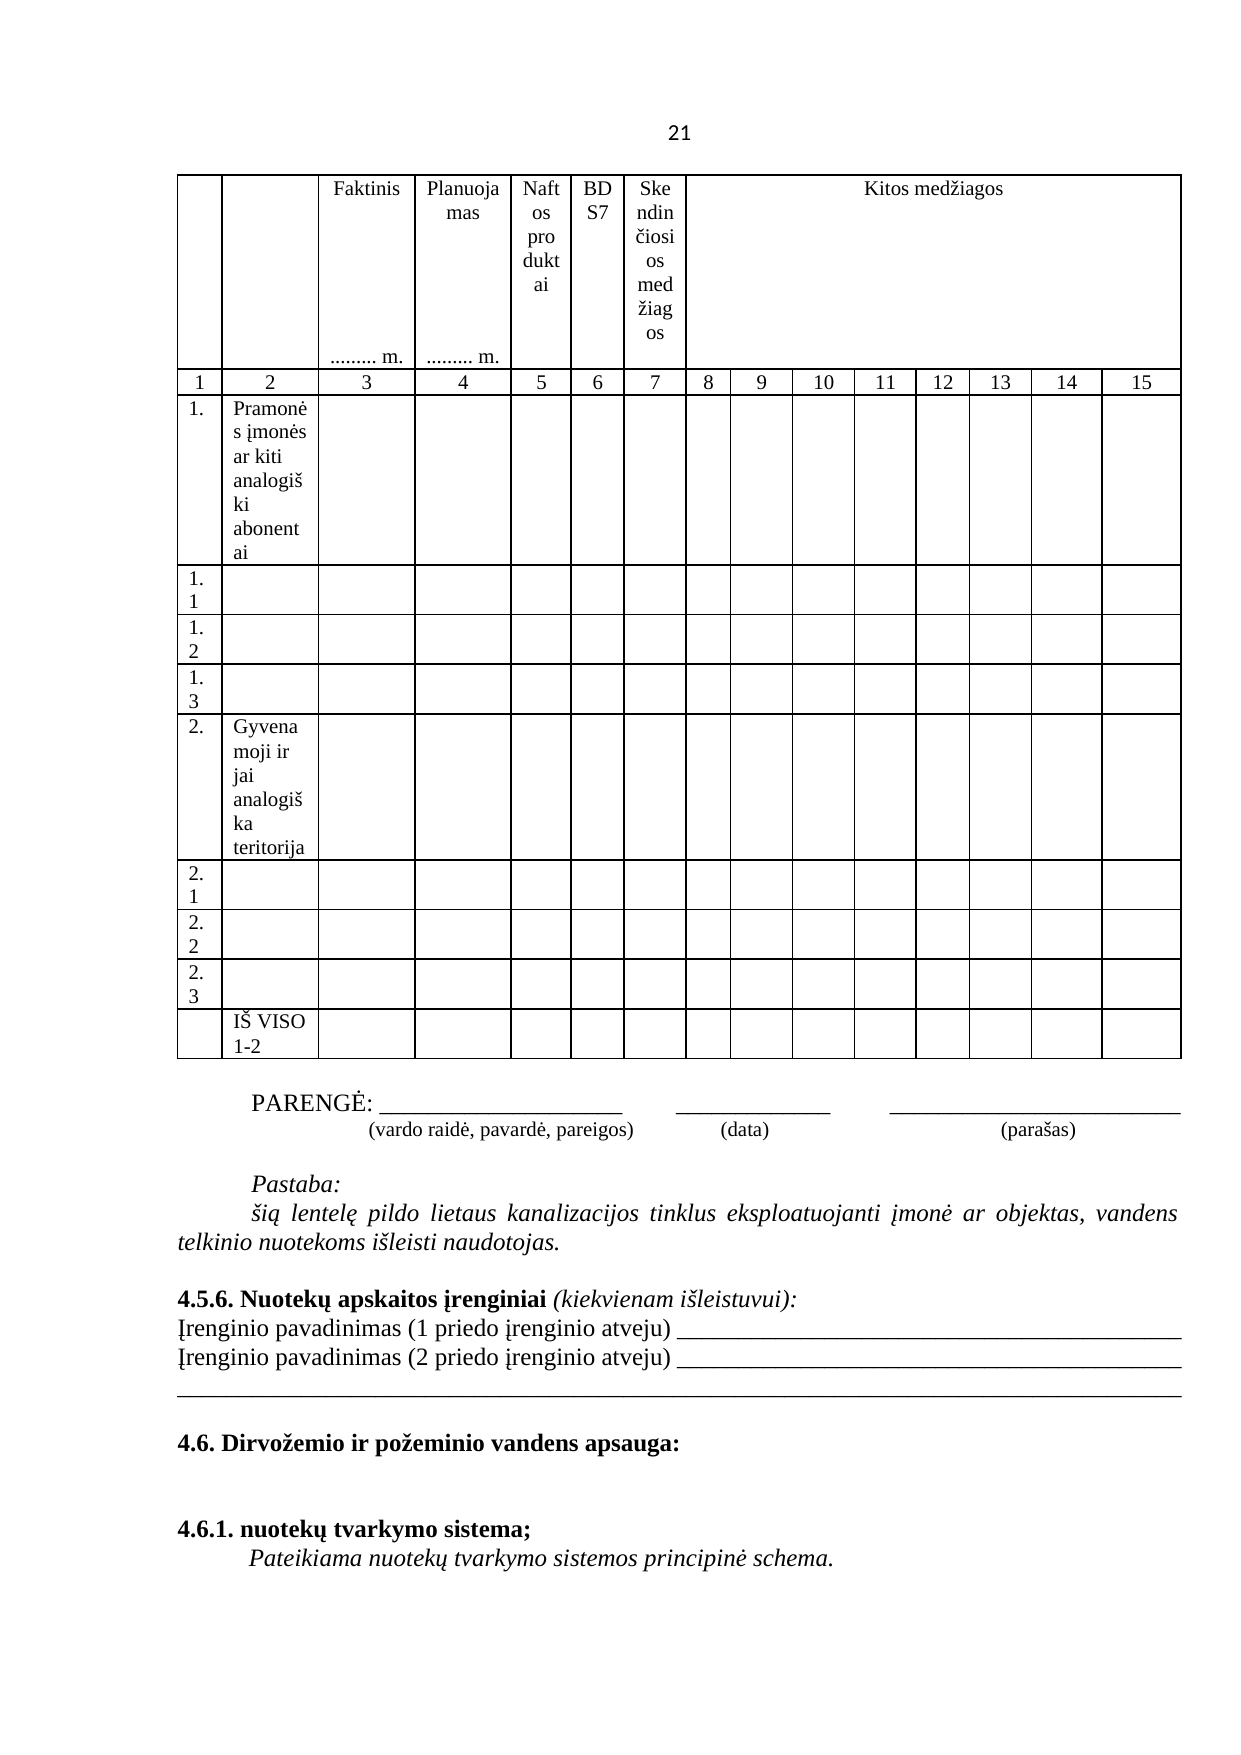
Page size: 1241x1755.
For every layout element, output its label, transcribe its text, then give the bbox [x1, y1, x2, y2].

text 4.6.1. nuotekų tvarkymo sistema; [177, 1514, 1181, 1543]
table_cell [416, 396, 510, 564]
table_cell [416, 715, 510, 859]
table_cell Naftos produktai [512, 176, 570, 344]
table_cell [1032, 665, 1101, 713]
table_cell [512, 615, 570, 663]
table_cell [625, 861, 685, 908]
table_cell BDS7 [572, 176, 623, 344]
table_cell ......... m. [319, 344, 414, 368]
table_cell [625, 344, 685, 368]
table_cell [223, 176, 318, 344]
table_cell [416, 861, 510, 908]
table_cell [970, 960, 1031, 1008]
table_cell [319, 910, 414, 958]
table_cell [970, 615, 1031, 663]
table_cell 13 [970, 370, 1031, 394]
table_cell 5 [512, 370, 570, 394]
text Pateikiama nuotekų tvarkymo sistemos principinė schema. [177, 1543, 1181, 1572]
table_cell [319, 566, 414, 613]
table_cell [416, 615, 510, 663]
table_cell [1103, 1010, 1180, 1058]
table_cell [178, 344, 221, 368]
table_cell [1103, 861, 1180, 908]
table_cell [572, 960, 623, 1008]
table_cell [1032, 566, 1101, 613]
table_cell Kitos medžiagos [687, 176, 1180, 344]
table_cell [687, 910, 730, 958]
table_cell 1.2 [178, 615, 221, 663]
table_cell 1 [178, 370, 221, 394]
table_cell [731, 396, 792, 564]
table_cell [1103, 715, 1180, 859]
table_cell 15 [1103, 370, 1180, 394]
table_cell [970, 715, 1031, 859]
table_cell [970, 566, 1031, 613]
table_cell [512, 396, 570, 564]
table_cell 2.2 [178, 910, 221, 958]
table_cell [319, 715, 414, 859]
table_cell [416, 566, 510, 613]
table_cell [512, 1010, 570, 1058]
table_cell [223, 910, 318, 958]
table_cell [1032, 1010, 1101, 1058]
table_cell [416, 960, 510, 1008]
table_cell [793, 566, 854, 613]
table_cell [793, 861, 854, 908]
table_cell [970, 861, 1031, 908]
table_cell [572, 715, 623, 859]
table_cell [625, 910, 685, 958]
table_cell [917, 715, 969, 859]
table_cell [1103, 910, 1180, 958]
table_cell [731, 861, 792, 908]
table_cell [1103, 396, 1180, 564]
table_cell [1031, 344, 1102, 368]
table_cell [970, 344, 1031, 368]
table_cell [512, 344, 570, 368]
table_cell [223, 615, 318, 663]
table_cell [572, 615, 623, 663]
table_cell [1103, 566, 1180, 613]
table_cell [1103, 960, 1180, 1008]
table_cell [917, 1010, 969, 1058]
table_cell [572, 344, 623, 368]
table_cell [572, 1010, 623, 1058]
table_cell [572, 861, 623, 908]
table_cell [512, 960, 570, 1008]
table_cell [916, 344, 969, 368]
table_cell [1032, 715, 1101, 859]
table_cell [970, 1010, 1031, 1058]
table_cell [572, 665, 623, 713]
table_cell [793, 396, 854, 564]
table_cell [223, 665, 318, 713]
table_cell [793, 1010, 854, 1058]
table_cell [416, 1010, 510, 1058]
table_cell [1102, 344, 1180, 368]
table_cell [1103, 665, 1180, 713]
table_cell [572, 910, 623, 958]
table_cell 6 [572, 370, 623, 394]
table_cell [319, 960, 414, 1008]
table_cell [793, 960, 854, 1008]
table_cell [855, 665, 915, 713]
table_cell [855, 615, 915, 663]
table_cell [572, 396, 623, 564]
table_cell [793, 344, 854, 368]
table_cell 12 [917, 370, 969, 394]
table_cell [731, 910, 792, 958]
table_cell [687, 566, 730, 613]
table_cell [625, 1010, 685, 1058]
table_cell [625, 566, 685, 613]
table_cell [1032, 910, 1101, 958]
table_cell [319, 861, 414, 908]
table_cell [731, 566, 792, 613]
text Pastaba: [177, 1169, 1181, 1198]
table_cell [917, 665, 969, 713]
table_cell 11 [855, 370, 915, 394]
table_cell [512, 566, 570, 613]
table_cell [917, 396, 969, 564]
table_cell [319, 615, 414, 663]
table_cell [855, 715, 915, 859]
table_cell [855, 910, 915, 958]
table_cell ......... m. [416, 344, 510, 368]
table_cell [731, 344, 792, 368]
table_cell [416, 910, 510, 958]
table_cell [917, 566, 969, 613]
table_cell Faktinis [319, 176, 414, 344]
text Įrenginio pavadinimas (2 priedo įrenginio atveju) [177, 1342, 1181, 1371]
table_cell [625, 615, 685, 663]
table_cell 10 [793, 370, 854, 394]
text Įrenginio pavadinimas (1 priedo įrenginio atveju) [177, 1313, 1181, 1342]
table_cell [223, 566, 318, 613]
table_cell [793, 910, 854, 958]
table_cell [223, 960, 318, 1008]
table_cell [793, 665, 854, 713]
table_cell [917, 861, 969, 908]
text šią lentelę pildo lietaus kanalizacijos tinklus eksploatuojanti įmonė ar objektas, vandens telkinio nuotekoms išleisti naudotojas. [177, 1198, 1181, 1256]
table_cell [793, 615, 854, 663]
table_cell IŠ VISO 1-2 [223, 1010, 318, 1058]
table_cell 2 [223, 370, 318, 394]
table_cell [1032, 615, 1101, 663]
table_cell 1.3 [178, 665, 221, 713]
table_cell 2.3 [178, 960, 221, 1008]
table_cell [1032, 396, 1101, 564]
table_cell 8 [687, 370, 730, 394]
text 4.5.6. Nuotekų apskaitos įrenginiai (kiekvienam išleistuvui): [177, 1284, 1181, 1313]
table_cell [223, 861, 318, 908]
table_cell [1103, 615, 1180, 663]
table_cell Gyvenamoji ir jai analogiška teritorija [223, 715, 318, 859]
table_cell [178, 176, 221, 344]
table_cell 2.1 [178, 861, 221, 908]
table_cell [855, 566, 915, 613]
table_cell [512, 861, 570, 908]
table_cell [687, 960, 730, 1008]
table_cell [687, 615, 730, 663]
table_cell [687, 1010, 730, 1058]
table_cell [512, 715, 570, 859]
table_cell [854, 344, 916, 368]
table_cell [855, 861, 915, 908]
table_cell [731, 665, 792, 713]
table_cell [917, 615, 969, 663]
table_cell [793, 715, 854, 859]
table_cell [223, 344, 318, 368]
table_cell 3 [319, 370, 414, 394]
table_cell [1032, 960, 1101, 1008]
table_cell [625, 396, 685, 564]
table_cell [731, 960, 792, 1008]
table_cell [855, 1010, 915, 1058]
table_cell 9 [731, 370, 792, 394]
table_cell [625, 665, 685, 713]
text PARENGĖ: [177, 1088, 1181, 1117]
table_cell [512, 910, 570, 958]
table_cell 1. [178, 396, 221, 564]
table_cell 14 [1032, 370, 1101, 394]
table_cell 1.1 [178, 566, 221, 613]
table_cell [970, 396, 1031, 564]
table_cell [731, 715, 792, 859]
table_cell [687, 344, 731, 368]
text 4.6. Dirvožemio ir požeminio vandens apsauga: [177, 1428, 1181, 1457]
table_cell Planuojamas [416, 176, 510, 344]
table_cell 2. [178, 715, 221, 859]
table_cell 4 [416, 370, 510, 394]
table_cell [625, 715, 685, 859]
table_cell [855, 396, 915, 564]
table_cell [625, 960, 685, 1008]
table_cell Pramonės įmonės ar kiti analogiški abonentai [223, 396, 318, 564]
table_cell [687, 396, 730, 564]
table_cell [1032, 861, 1101, 908]
table_cell [687, 715, 730, 859]
table_cell [687, 861, 730, 908]
table_cell [687, 665, 730, 713]
table_cell [178, 1010, 221, 1058]
table_cell [731, 1010, 792, 1058]
table_cell [855, 960, 915, 1008]
table_cell [319, 1010, 414, 1058]
table_cell [970, 910, 1031, 958]
table_cell [731, 615, 792, 663]
table_cell [319, 665, 414, 713]
table_cell [416, 665, 510, 713]
table_cell [970, 665, 1031, 713]
table_cell [572, 566, 623, 613]
table_cell [319, 396, 414, 564]
table_cell Skendinčiosios medžiagos [625, 176, 685, 344]
table_cell 7 [625, 370, 685, 394]
table_cell [917, 960, 969, 1008]
table_cell [512, 665, 570, 713]
table_cell [917, 910, 969, 958]
text (vardo raidė, pavardė, pareigos) (data) (parašas) [177, 1117, 1181, 1141]
